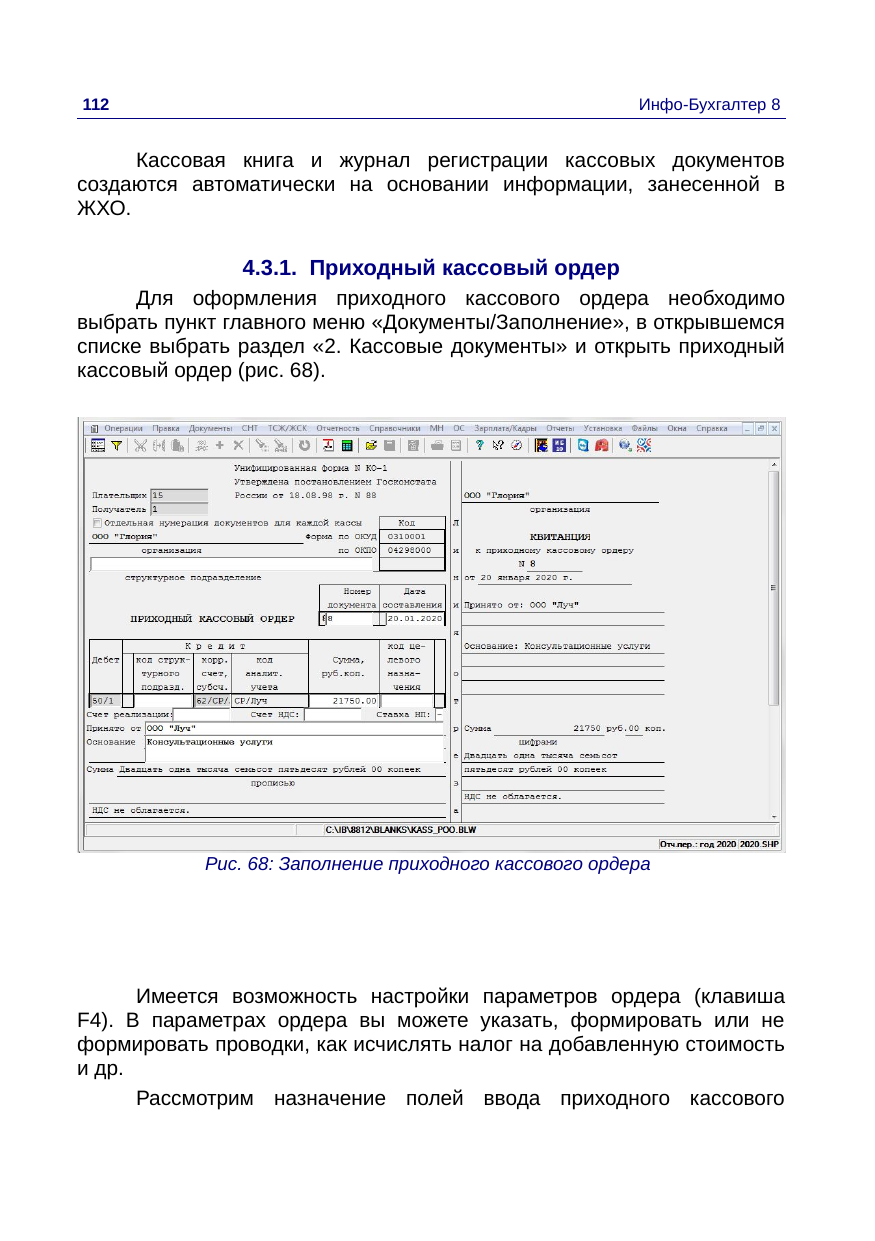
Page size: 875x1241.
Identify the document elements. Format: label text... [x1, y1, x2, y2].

subtitle Приходный кассовый ордер [77, 255, 786, 280]
text Для оформления приходного кассового ордера необходимо выбрать пункт главного меню «Документы/Заполнение», в открывшемся списке выбрать раздел «2. Кассовые документы» и открыть приходный кассовый ордер (рис. 68). [77, 286, 786, 382]
text Рассмотрим назначение полей ввода приходного кассового [77, 1086, 786, 1110]
text Имеется возможность настройки параметров ордера (клавиша F4). В параметрах ордера вы можете указать, формировать или не формировать проводки, как исчислять налог на добавленную стоимость и др. [77, 984, 786, 1080]
picture [76, 417, 786, 853]
text Кассовая книга и журнал регистрации кассовых документов создаются автоматически на основании информации, занесенной в ЖХО. [77, 147, 786, 219]
text Рис. 68: Заполнение приходного кассового ордера [77, 853, 786, 874]
